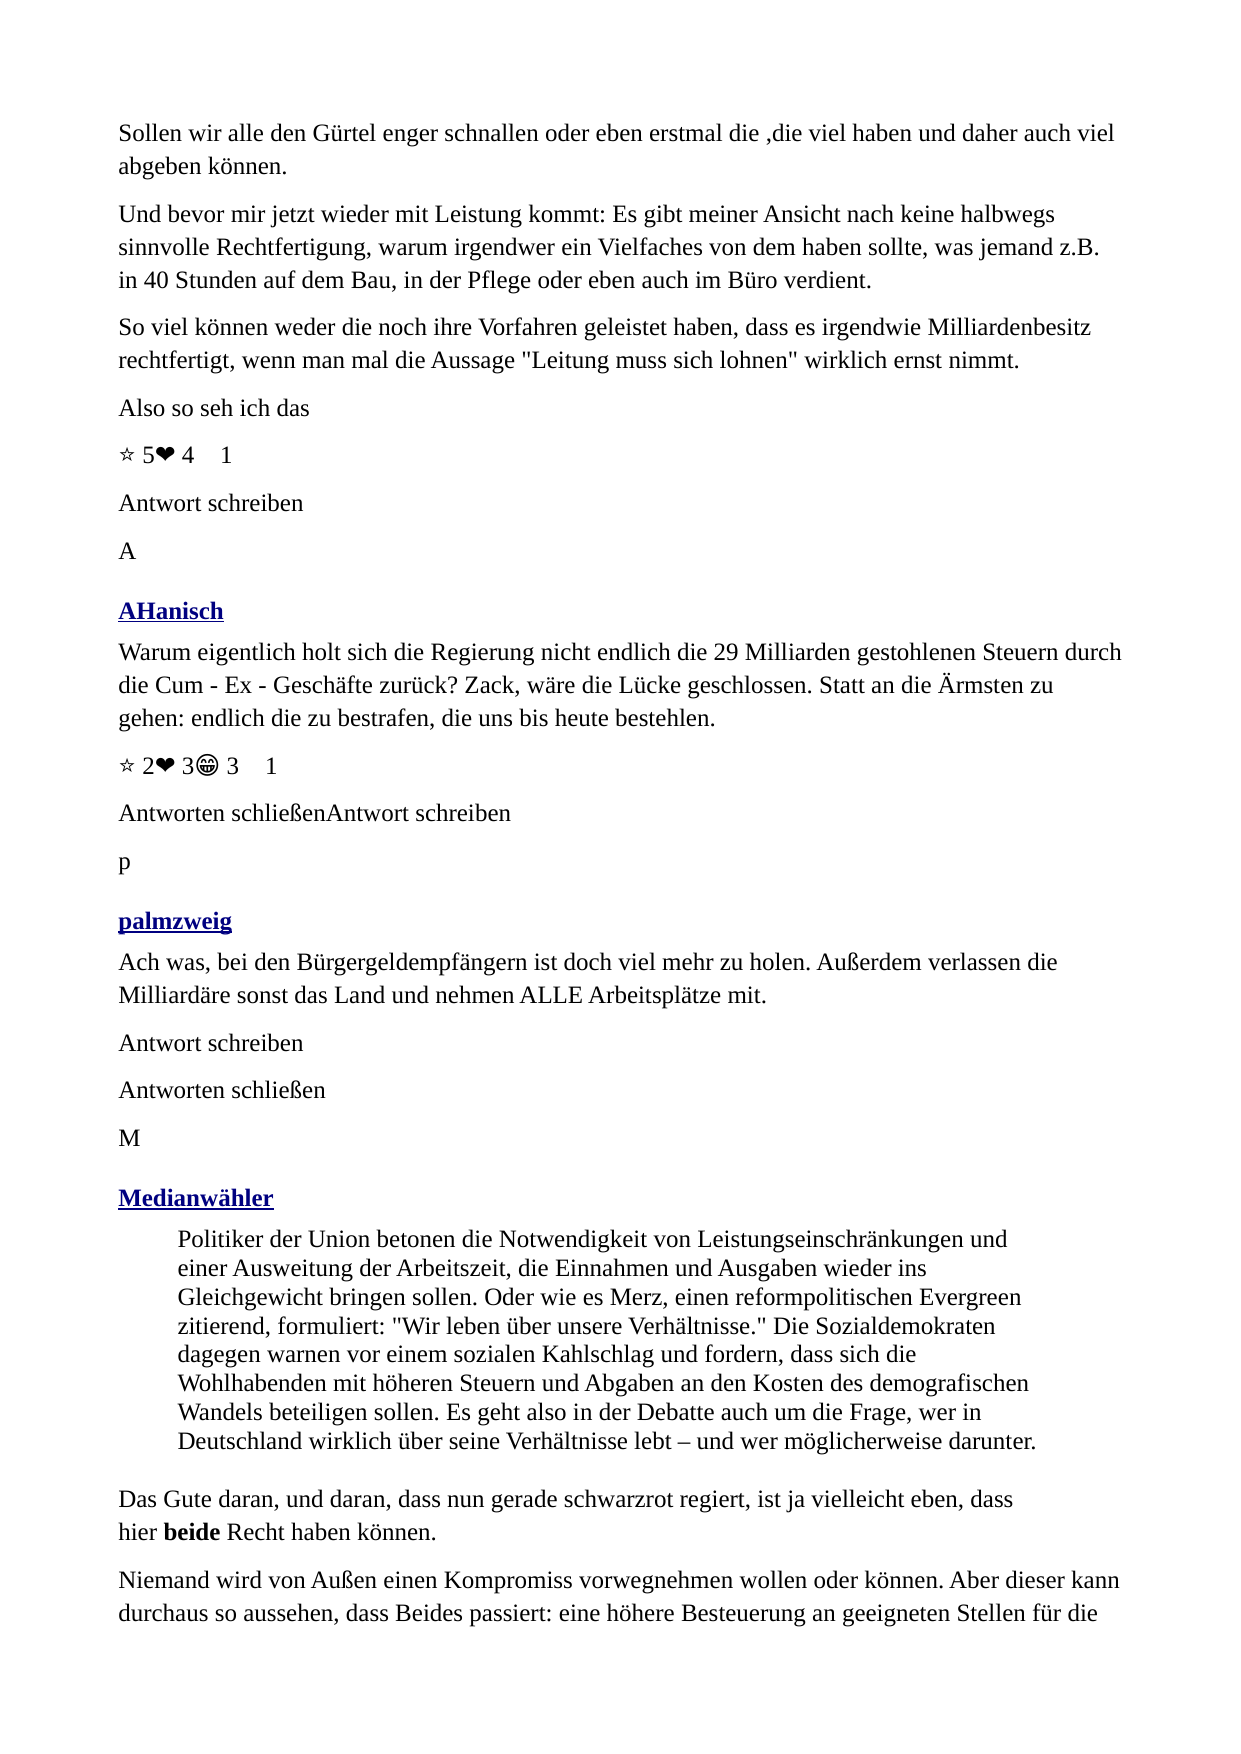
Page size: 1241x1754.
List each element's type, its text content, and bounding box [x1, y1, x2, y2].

text ⭐️ 2❤️ 3😁 3🤨 1 [118, 751, 1122, 779]
text Das Gute daran, und daran, dass nun gerade schwarzrot regiert, ist ja vielleicht eben, dass hier beide Recht haben können. [118, 1484, 1122, 1546]
text A [118, 536, 1122, 564]
text Politiker der Union betonen die Notwendigkeit von Leistungseinschränkungen und einer Ausweitung der Arbeitszeit, die Einnahmen und Ausgaben wieder ins Gleichgewicht bringen sollen. Oder wie es Merz, einen reformpolitischen Evergreen zitierend, formuliert: "Wir leben über unsere Verhältnisse." Die Sozialdemokraten dagegen warnen vor einem sozialen Kahlschlag und fordern, dass sich die Wohlhabenden mit höheren Steuern und Abgaben an den Kosten des demografischen Wandels beteiligen sollen. Es geht also in der Debatte auch um die Frage, wer in Deutschland wirklich über seine Verhältnisse lebt – und wer möglicherweise darunter. [177, 1224, 1063, 1454]
text Antwort schreiben [118, 488, 1122, 517]
text Niemand wird von Außen einen Kompromiss vorwegnehmen wollen oder können. Aber dieser kann durchaus so aussehen, dass Beides passiert: eine höhere Besteuerung an geeigneten Stellen für die [118, 1565, 1122, 1626]
text Also so seh ich das [118, 393, 1122, 422]
text Antworten schließenAntwort schreiben [118, 798, 1122, 827]
subtitle palmzweig [118, 906, 1122, 935]
text p [118, 846, 1122, 875]
text So viel können weder die noch ihre Vorfahren geleistet haben, dass es irgendwie Milliardenbesitz rechtfertigt, wenn man mal die Aussage "Leitung muss sich lohnen" wirklich ernst nimmt. [118, 312, 1122, 374]
text ⭐️ 5❤️ 4🤨 1 [118, 441, 1122, 469]
text Warum eigentlich holt sich die Regierung nicht endlich die 29 Milliarden gestohlenen Steuern durch die Cum - Ex - Geschäfte zurück? Zack, wäre die Lücke geschlossen. Statt an die Ärmsten zu gehen: endlich die zu bestrafen, die uns bis heute bestehlen. [118, 637, 1122, 732]
text M [118, 1123, 1122, 1152]
text Sollen wir alle den Gürtel enger schnallen oder eben erstmal die ,die viel haben und daher auch viel abgeben können. [118, 118, 1122, 180]
text Und bevor mir jetzt wieder mit Leistung kommt: Es gibt meiner Ansicht nach keine halbwegs sinnvolle Rechtfertigung, warum irgendwer ein Vielfaches von dem haben sollte, was jemand z.B. in 40 Stunden auf dem Bau, in der Pflege oder eben auch im Büro verdient. [118, 199, 1122, 293]
text Antwort schreiben [118, 1028, 1122, 1057]
subtitle AHanisch [118, 596, 1122, 625]
subtitle Medianwähler [118, 1183, 1122, 1212]
text Antworten schließen [118, 1076, 1122, 1104]
text Ach was, bei den Bürgergeldempfängern ist doch viel mehr zu holen. Außerdem verlassen die Milliardäre sonst das Land und nehmen ALLE Arbeitsplätze mit. [118, 947, 1122, 1009]
